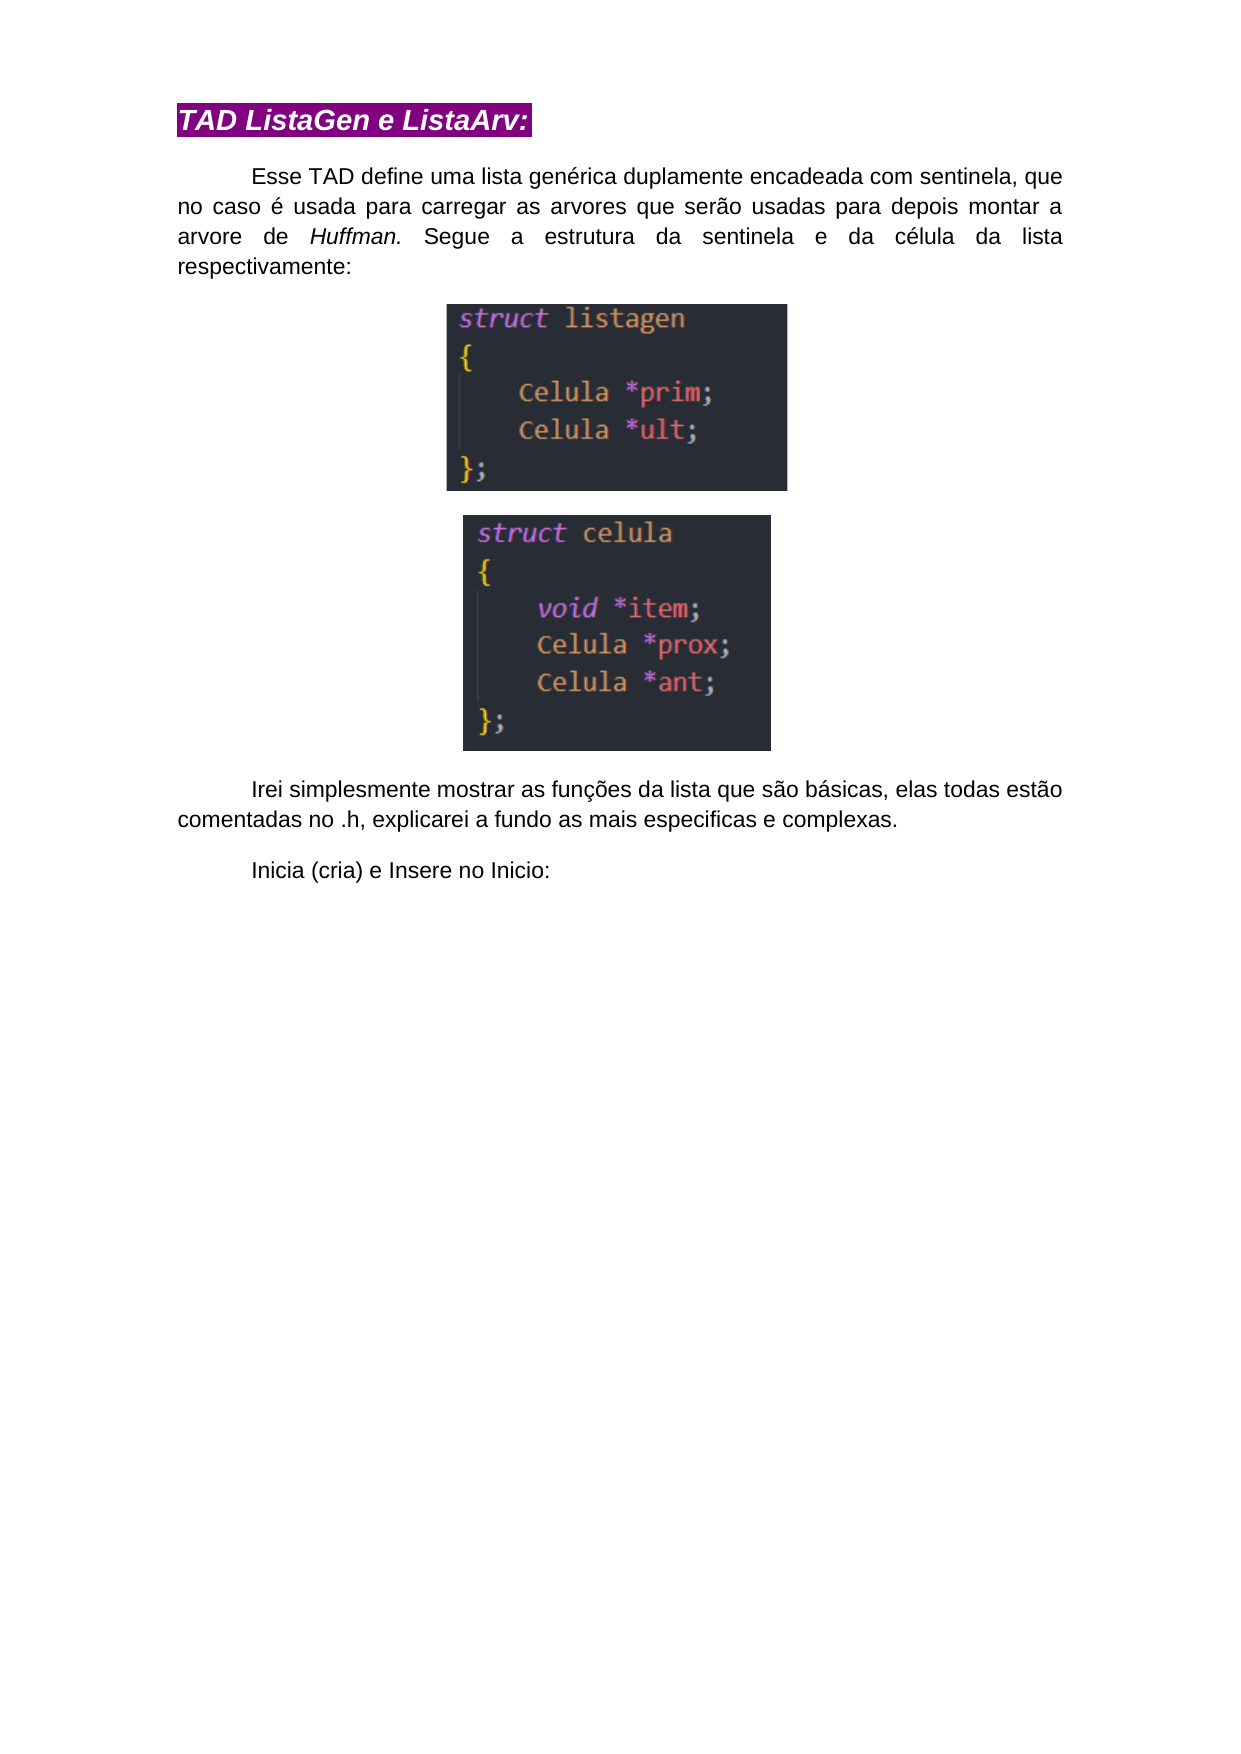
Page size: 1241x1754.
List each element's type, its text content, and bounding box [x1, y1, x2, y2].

text TAD ListaGen e ListaArv: [177, 103, 1063, 137]
picture [446, 304, 788, 491]
picture [463, 515, 771, 751]
text Inicia (cria) e Insere no Inicio: [177, 857, 1063, 883]
text Esse TAD define uma lista genérica duplamente encadeada com sentinela, que no caso é usada para carregar as arvores que serão usadas para depois montar a arvore de Huffman. Segue a estrutura da sentinela e da célula da lista respectivamente: [177, 163, 1063, 280]
text Irei simplesmente mostrar as funções da lista que são básicas, elas todas estão comentadas no .h, explicarei a fundo as mais especificas e complexas. [177, 776, 1063, 832]
